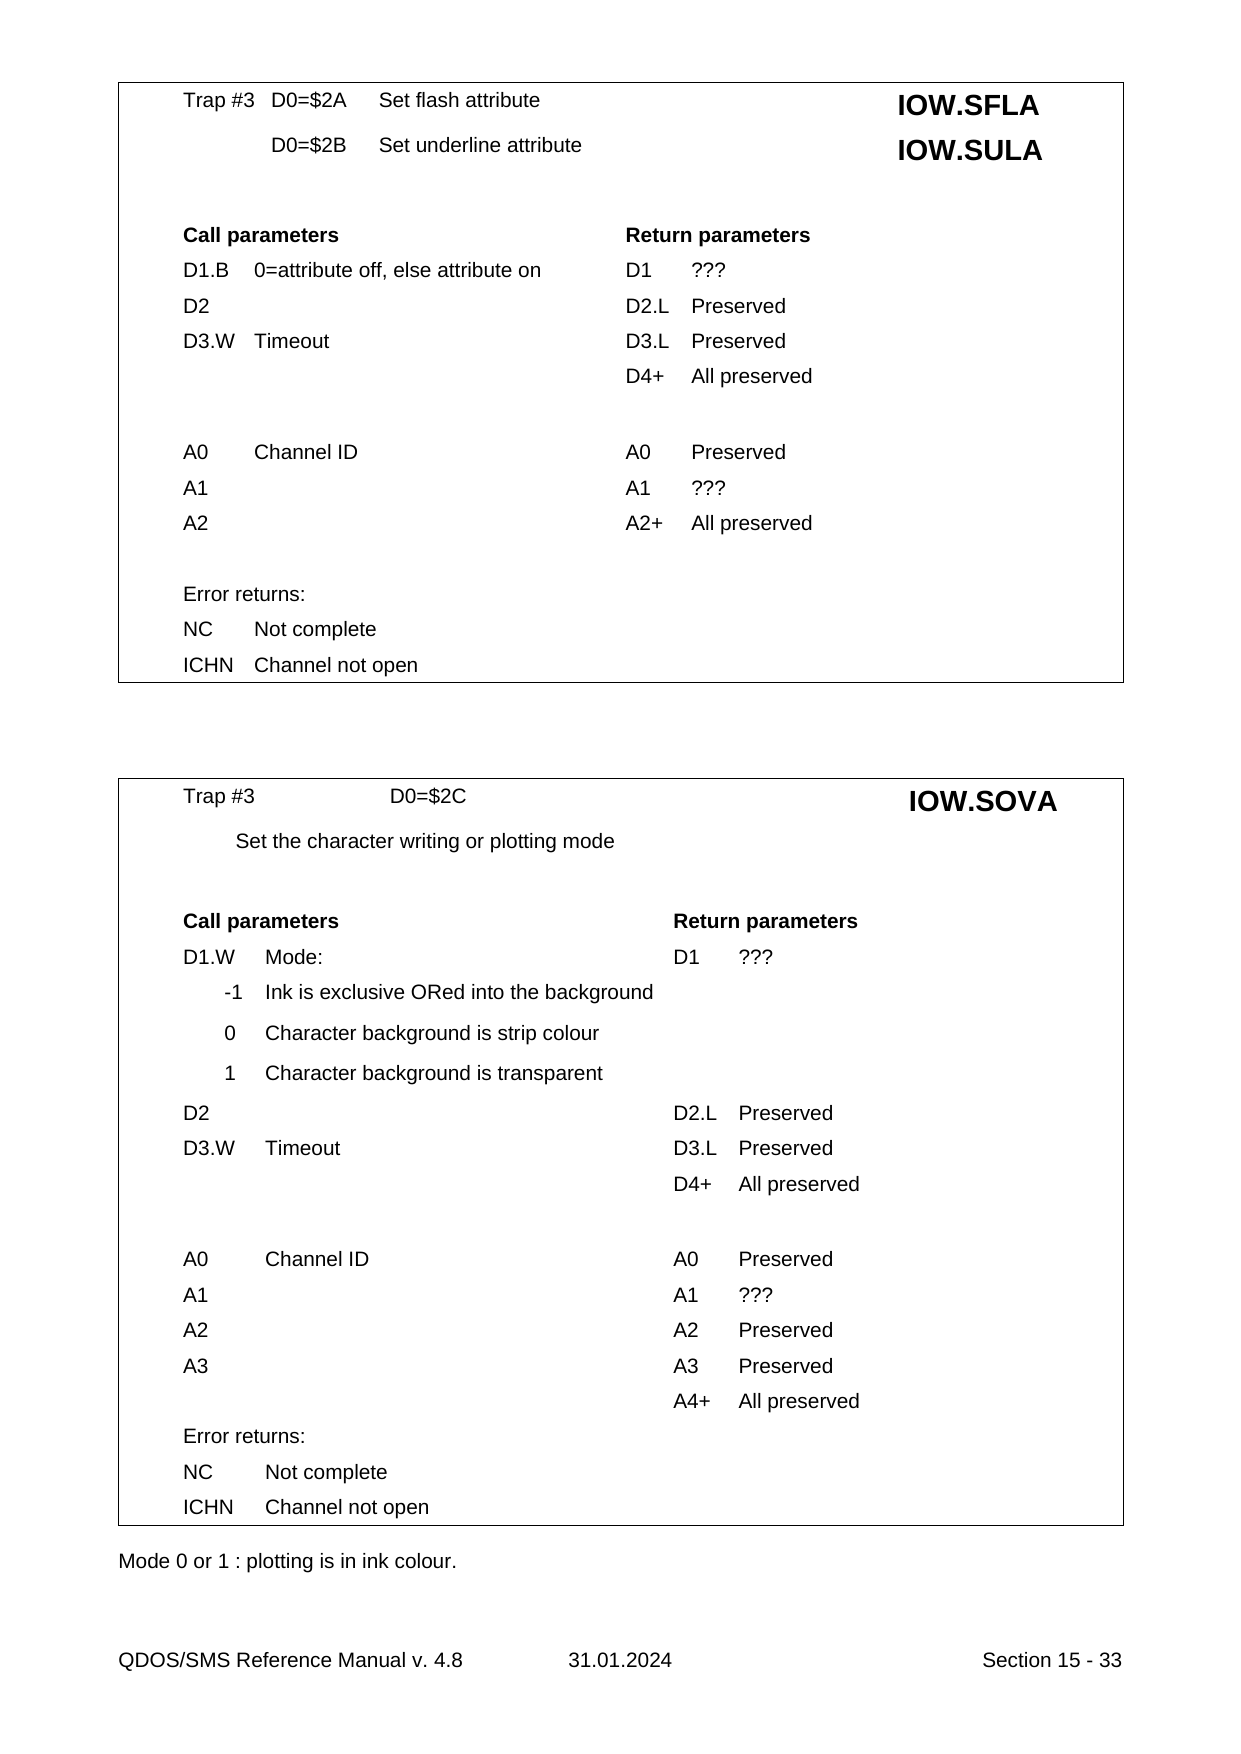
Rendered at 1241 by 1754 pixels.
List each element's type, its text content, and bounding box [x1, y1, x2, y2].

table_cell [259, 1277, 667, 1312]
table_cell A4+ [667, 1383, 732, 1419]
table_cell Set the character writing or plotting mode [230, 823, 1063, 863]
table_cell [248, 288, 620, 323]
table_cell [119, 1277, 177, 1312]
table_cell [119, 541, 177, 576]
table_cell [119, 1242, 177, 1277]
table_cell [177, 1166, 259, 1201]
table_cell [119, 823, 177, 863]
table_cell [259, 1383, 667, 1419]
table_cell [1064, 576, 1123, 611]
table_cell [1064, 172, 1123, 217]
table_cell D3.L [620, 323, 685, 359]
table_cell [119, 975, 177, 1015]
table_cell [119, 217, 177, 252]
table_cell [1064, 1055, 1123, 1095]
table_cell ICHN [177, 647, 248, 682]
table_cell [685, 611, 1063, 647]
table_cell [667, 1201, 732, 1242]
table_cell [259, 1348, 667, 1383]
table_cell [685, 576, 1063, 611]
table_cell [119, 1383, 177, 1419]
table_cell [1064, 1242, 1123, 1277]
table_cell [248, 541, 620, 576]
table_cell NC [177, 1454, 259, 1489]
table_cell [259, 1095, 667, 1131]
table_cell Error returns: [177, 576, 620, 611]
table_cell [119, 576, 177, 611]
table_cell Preserved [733, 1131, 1063, 1166]
table_cell Preserved [733, 1348, 1063, 1383]
table_cell [667, 1015, 732, 1055]
table_cell [119, 505, 177, 541]
table_cell [119, 1348, 177, 1383]
table_cell D2 [177, 1095, 259, 1131]
table_cell [119, 323, 177, 359]
table_cell [733, 975, 1063, 1015]
table_cell [119, 1419, 177, 1454]
table_cell IOW.SULA [892, 127, 1063, 172]
table_cell [685, 541, 1063, 576]
table_cell [119, 359, 177, 394]
table_cell [119, 394, 177, 434]
table_cell [667, 864, 1063, 904]
table_cell [259, 1313, 667, 1348]
table_cell A2 [177, 505, 248, 541]
table_cell -1 [218, 975, 259, 1015]
table_cell [1064, 611, 1123, 647]
table_cell 0 [218, 1015, 259, 1055]
table_header D0=$2C [384, 779, 667, 823]
table_cell [685, 394, 1063, 434]
table_cell [119, 288, 177, 323]
table_cell A1 [177, 1277, 259, 1312]
table_cell [892, 172, 1063, 217]
table_cell Error returns: [177, 1419, 1063, 1454]
table_cell [1064, 541, 1123, 576]
table_cell [265, 172, 373, 217]
table_cell A1 [620, 470, 685, 505]
table_cell [620, 394, 685, 434]
table_cell All preserved [733, 1383, 1063, 1419]
table_cell [1064, 1015, 1123, 1055]
table_cell Preserved [685, 288, 1063, 323]
table_header Trap #3 [177, 779, 384, 823]
table_cell [1064, 1348, 1123, 1383]
table_header Set flash attribute [373, 83, 892, 127]
table_cell A0 [177, 434, 248, 470]
table_cell [1064, 1166, 1123, 1201]
table_cell Channel not open [248, 647, 620, 682]
table_cell NC [177, 611, 248, 647]
table_cell Call parameters [177, 217, 620, 252]
table_cell A2+ [620, 505, 685, 541]
table_cell [1064, 1131, 1123, 1166]
table_cell [119, 1201, 177, 1242]
table_cell Channel ID [248, 434, 620, 470]
table_cell A3 [177, 1348, 259, 1383]
table_cell [248, 359, 620, 394]
table_cell [733, 1055, 1063, 1095]
table_cell [1064, 434, 1123, 470]
table_cell [1064, 1313, 1123, 1348]
table_cell D2.L [667, 1095, 732, 1131]
text Mode 0 or 1 : plotting is in ink colour. [118, 1549, 1122, 1573]
table_cell [119, 1095, 177, 1131]
table_cell Preserved [733, 1095, 1063, 1131]
table_cell A3 [667, 1348, 732, 1383]
table_cell D3.W [177, 323, 248, 359]
table_cell Channel not open [259, 1490, 1063, 1525]
table_cell [119, 1055, 177, 1095]
table_cell [119, 611, 177, 647]
table_cell [119, 864, 177, 904]
table_cell D1 [667, 939, 732, 974]
table_header IOW.SFLA [892, 83, 1063, 127]
table_cell D2 [177, 288, 248, 323]
table_cell [177, 1201, 259, 1242]
table_cell [119, 1131, 177, 1166]
table_cell [119, 470, 177, 505]
table_cell [1064, 823, 1123, 863]
table_header [119, 83, 177, 127]
table_cell [667, 1055, 732, 1095]
table_cell [119, 1490, 177, 1525]
table_cell [259, 1166, 667, 1201]
table_cell A0 [177, 1242, 259, 1277]
table_cell [1064, 904, 1123, 939]
table_cell [1064, 1383, 1123, 1419]
table_cell [248, 470, 620, 505]
table_cell D1.B [177, 253, 248, 288]
table_header [1064, 83, 1123, 127]
table_cell 1 [218, 1055, 259, 1095]
table_cell Channel ID [259, 1242, 667, 1277]
table_cell D0=$2B [265, 127, 373, 172]
table_cell [620, 647, 685, 682]
table_cell A1 [177, 470, 248, 505]
table_cell [620, 611, 685, 647]
table_cell [1064, 470, 1123, 505]
table_cell [177, 172, 265, 217]
table_cell D2.L [620, 288, 685, 323]
table_cell Call parameters [177, 904, 667, 939]
table_cell [177, 823, 230, 863]
table_cell Timeout [248, 323, 620, 359]
table_cell [1064, 288, 1123, 323]
table_cell [177, 1015, 218, 1055]
table_cell D4+ [667, 1166, 732, 1201]
table_cell ??? [685, 470, 1063, 505]
table_cell [119, 647, 177, 682]
table_cell [1064, 217, 1123, 252]
table_cell Ink is exclusive ORed into the background [259, 975, 667, 1015]
table_cell [1064, 505, 1123, 541]
table_cell [1064, 1095, 1123, 1131]
table_cell D3.L [667, 1131, 732, 1166]
table_cell [177, 359, 248, 394]
table_cell [119, 1166, 177, 1201]
table_header [1064, 779, 1123, 823]
table_cell [177, 975, 218, 1015]
table_cell D4+ [620, 359, 685, 394]
table_cell [259, 1201, 667, 1242]
table_cell [177, 127, 265, 172]
table_cell [177, 864, 667, 904]
table_cell Character background is transparent [259, 1055, 667, 1095]
table_cell [119, 904, 177, 939]
table_cell A1 [667, 1277, 732, 1312]
table_cell [733, 1015, 1063, 1055]
table_cell Set underline attribute [373, 127, 892, 172]
table_cell [685, 647, 1063, 682]
table_cell [119, 939, 177, 974]
table_cell [1064, 394, 1123, 434]
table_cell Not complete [248, 611, 620, 647]
table_cell [177, 394, 248, 434]
table_cell All preserved [685, 359, 1063, 394]
table_cell [177, 541, 248, 576]
table_cell Mode: [259, 939, 667, 974]
table_header [119, 779, 177, 823]
table_cell A0 [620, 434, 685, 470]
table_cell [1064, 647, 1123, 682]
table_cell [177, 1383, 259, 1419]
table_cell [119, 253, 177, 288]
table_cell [119, 1313, 177, 1348]
table_cell [1064, 1490, 1123, 1525]
table_cell [620, 541, 685, 576]
table_cell [1064, 975, 1123, 1015]
table_cell 0=attribute off, else attribute on [248, 253, 620, 288]
table_cell [373, 172, 892, 217]
table_cell A2 [177, 1313, 259, 1348]
table_cell [1064, 323, 1123, 359]
table_cell [119, 172, 177, 217]
table_cell [119, 127, 177, 172]
table_cell [1064, 1277, 1123, 1312]
table_cell Return parameters [620, 217, 1063, 252]
table_cell [119, 1454, 177, 1489]
table_cell [177, 1055, 218, 1095]
table_cell Character background is strip colour [259, 1015, 667, 1055]
table_cell [119, 1015, 177, 1055]
table_header IOW.SOVA [667, 779, 1063, 823]
table_cell D3.W [177, 1131, 259, 1166]
table_cell [1064, 864, 1123, 904]
table_cell [1064, 253, 1123, 288]
table_cell [248, 505, 620, 541]
table_cell [1064, 939, 1123, 974]
table_cell All preserved [733, 1166, 1063, 1201]
table_cell Preserved [685, 323, 1063, 359]
table_cell ??? [733, 939, 1063, 974]
table_cell [1064, 1454, 1123, 1489]
table_cell All preserved [685, 505, 1063, 541]
table_cell [733, 1201, 1063, 1242]
table_cell ??? [685, 253, 1063, 288]
table_cell [248, 394, 620, 434]
table_cell A0 [667, 1242, 732, 1277]
table_cell Not complete [259, 1454, 1063, 1489]
table_cell Preserved [733, 1313, 1063, 1348]
table_cell Return parameters [667, 904, 1063, 939]
table_header D0=$2A [265, 83, 373, 127]
table_cell [1064, 359, 1123, 394]
table_cell A2 [667, 1313, 732, 1348]
table_cell [1064, 127, 1123, 172]
table_cell [1064, 1201, 1123, 1242]
table_cell [667, 975, 732, 1015]
table_cell ??? [733, 1277, 1063, 1312]
table_cell [1064, 1419, 1123, 1454]
table_cell [620, 576, 685, 611]
table_cell Preserved [685, 434, 1063, 470]
table_cell Timeout [259, 1131, 667, 1166]
table_cell D1.W [177, 939, 259, 974]
table_cell D1 [620, 253, 685, 288]
table_cell [119, 434, 177, 470]
table_header Trap #3 [177, 83, 265, 127]
table_cell ICHN [177, 1490, 259, 1525]
table_cell Preserved [733, 1242, 1063, 1277]
